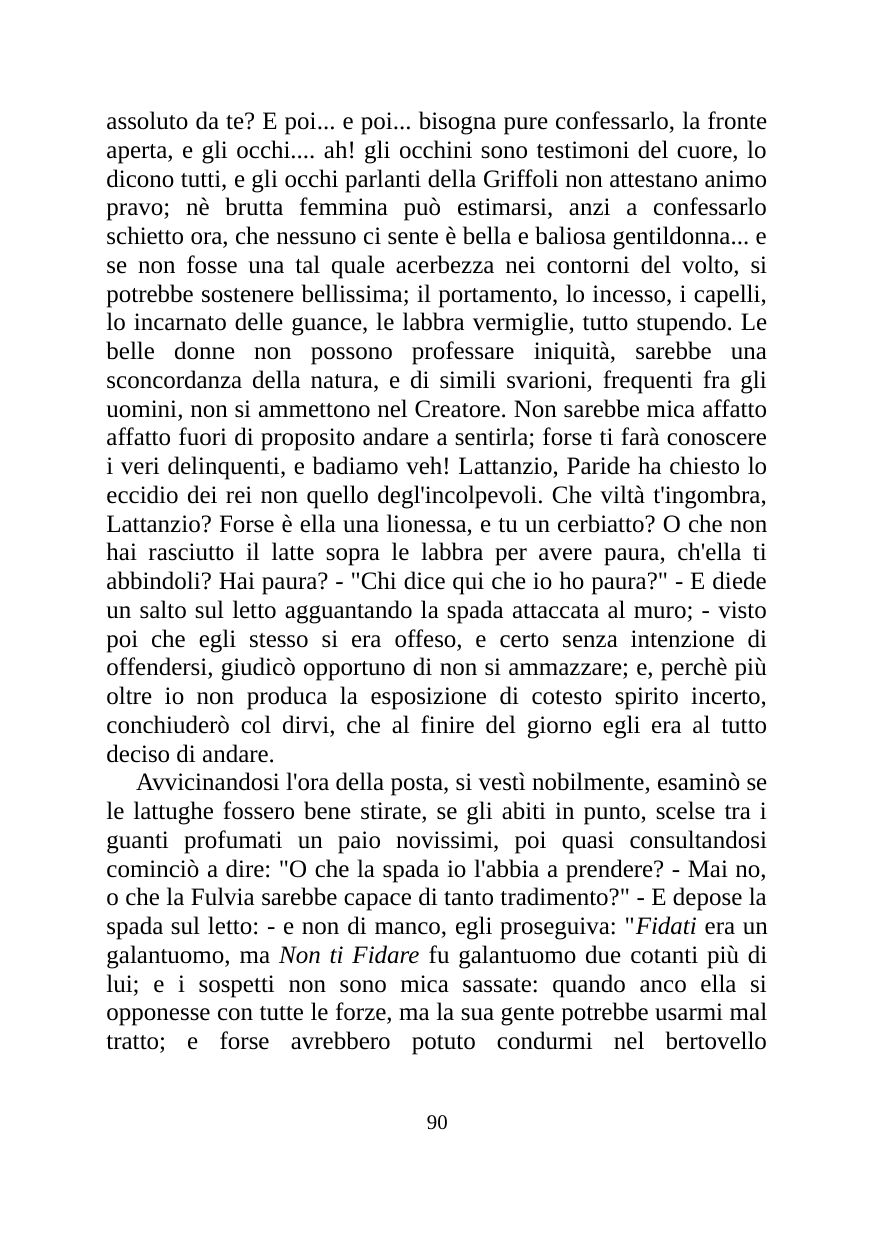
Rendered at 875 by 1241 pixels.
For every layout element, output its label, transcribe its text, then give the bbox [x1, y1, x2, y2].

text Avvicinandosi l'ora della posta, si vestì nobilmente, esaminò se le lattughe fossero bene stirate, se gli abiti in punto, scelse tra i guanti profumati un paio novissimi, poi quasi consultandosi cominciò a dire: "O che la spada io l'abbia a prendere? - Mai no, o che la Fulvia sarebbe capace di tanto tradimento?" - E depose la spada sul letto: - e non di manco, egli proseguiva: "Fidati era un galantuomo, ma Non ti Fidare fu galantuomo due cotanti più di lui; e i sospetti non sono mica sassate: quando anco ella si opponesse con tutte le forze, ma la sua gente potrebbe usarmi mal tratto; e forse avrebbero potuto condurmi nel bertovello [106, 767, 768, 1055]
text assoluto da te? E poi... e poi... bisogna pure confessarlo, la fronte aperta, e gli occhi.... ah! gli occhini sono testimoni del cuore, lo dicono tutti, e gli occhi parlanti della Griffoli non attestano animo pravo; nè brutta femmina può estimarsi, anzi a confessarlo schietto ora, che nessuno ci sente è bella e baliosa gentildonna... e se non fosse una tal quale acerbezza nei contorni del volto, si potrebbe sostenere bellissima; il portamento, lo incesso, i capelli, lo incarnato delle guance, le labbra vermiglie, tutto stupendo. Le belle donne non possono professare iniquità, sarebbe una sconcordanza della natura, e di simili svarioni, frequenti fra gli uomini, non si ammettono nel Creatore. Non sarebbe mica affatto affatto fuori di proposito andare a sentirla; forse ti farà conoscere i veri delinquenti, e badiamo veh! Lattanzio, Paride ha chiesto lo eccidio dei rei non quello degl'incolpevoli. Che viltà t'ingombra, Lattanzio? Forse è ella una lionessa, e tu un cerbiatto? O che non hai rasciutto il latte sopra le labbra per avere paura, ch'ella ti abbindoli? Hai paura? - "Chi dice qui che io ho paura?" - E diede un salto sul letto agguantando la spada attaccata al muro; - visto poi che egli stesso si era offeso, e certo senza intenzione di offendersi, giudicò opportuno di non si ammazzare; e, perchè più oltre io non produca la esposizione di cotesto spirito incerto, conchiuderò col dirvi, che al finire del giorno egli era al tutto deciso di andare. [106, 106, 768, 767]
